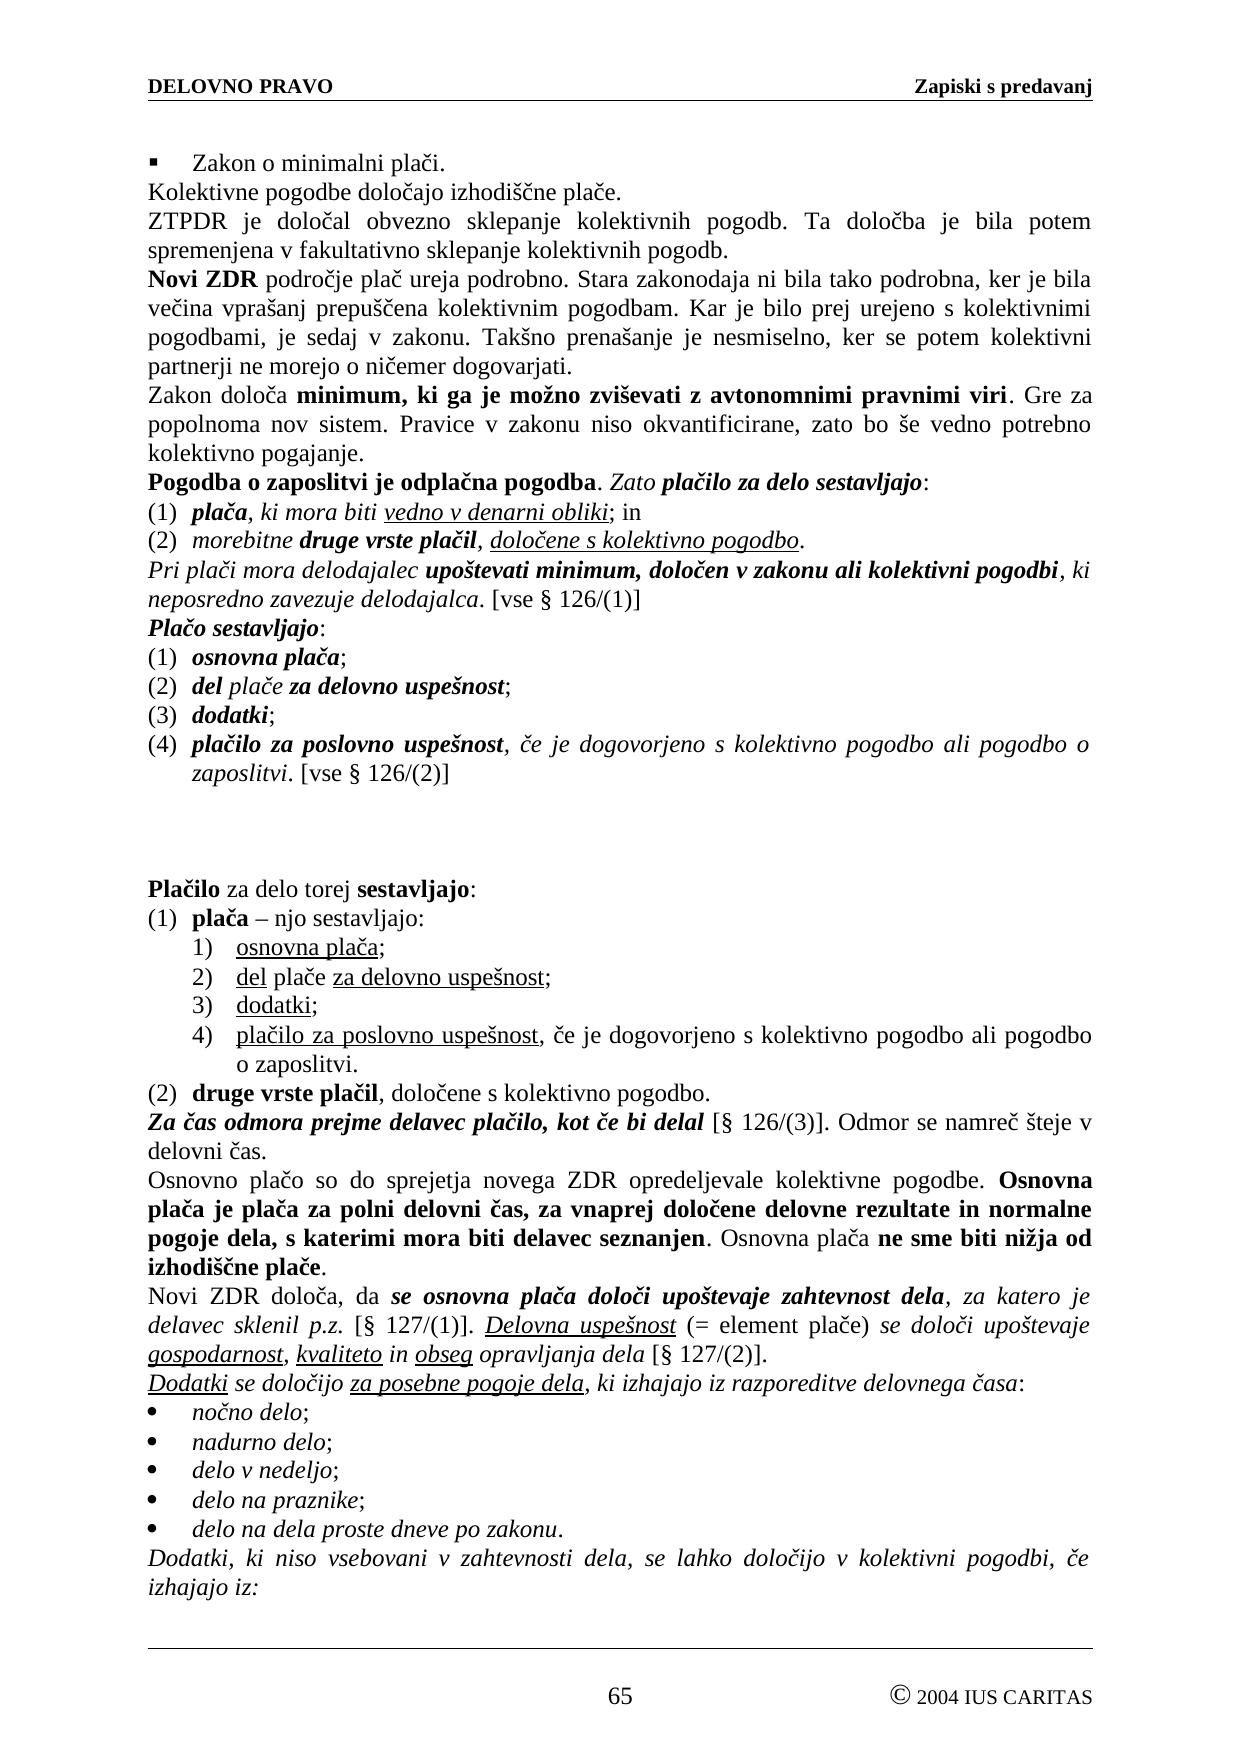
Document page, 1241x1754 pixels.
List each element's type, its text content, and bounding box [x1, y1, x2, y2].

list delo v nedeljo; [148, 1455, 1093, 1484]
text ZTPDR je določal obvezno sklepanje kolektivnih pogodb. Ta določba je bila potem spremenjena v fakultativno sklepanje kolektivnih pogodb. [148, 206, 1093, 264]
text Novi ZDR določa, da se osnovna plača določi upoštevaje zahtevnost dela, za katero je delavec sklenil p.z. [§ 127/(1)]. Delovna uspešnost (= element plače) se določi upoštevaje gospodarnost, kvaliteto in obseg opravljanja dela [§ 127/(2)]. [148, 1281, 1093, 1368]
text Pri plači mora delodajalec upoštevati minimum, določen v zakonu ali kolektivni pogodbi, ki neposredno zavezuje delodajalca. [vse § 126/(1)] [148, 554, 1093, 613]
list nadurno delo; [148, 1426, 1093, 1455]
text Pogodba o zaposlitvi je odplačna pogodba. Zato plačilo za delo sestavljajo: [148, 467, 1093, 496]
list del plače za delovno uspešnost; [148, 671, 1093, 700]
text Za čas odmora prejme delavec plačilo, kot če bi delal [§ 126/(3)]. Odmor se namreč šteje v delovni čas. [148, 1107, 1093, 1165]
list delo na dela proste dneve po zakonu. [148, 1513, 1093, 1543]
text Zakon določa minimum, ki ga je možno zviševati z avtonomnimi pravnimi viri. Gre za popolnoma nov sistem. Pravice v zakonu niso okvantificirane, zato bo še vedno potrebno kolektivno pogajanje. [148, 380, 1093, 467]
list del plače za delovno uspešnost; [192, 961, 1093, 990]
text Osnovno plačo so do sprejetja novega ZDR opredeljevale kolektivne pogodbe. Osnovna plača je plača za polni delovni čas, za vnaprej določene delovne rezultate in normalne pogoje dela, s katerimi mora biti delavec seznanjen. Osnovna plača ne sme biti nižja od izhodiščne plače. [148, 1165, 1093, 1281]
list plača, ki mora biti vedno v denarni obliki; in [148, 496, 1093, 525]
list osnovna plača; [192, 932, 1093, 961]
list dodatki; [148, 700, 1093, 729]
list druge vrste plačil, določene s kolektivno pogodbo. [148, 1078, 1093, 1107]
list Zakon o minimalni plači. [148, 148, 1093, 177]
text Plačilo za delo torej sestavljajo: [148, 874, 1093, 903]
list plača – njo sestavljajo: [148, 903, 1093, 932]
list dodatki; [192, 990, 1093, 1019]
list delo na praznike; [148, 1484, 1093, 1513]
text Kolektivne pogodbe določajo izhodiščne plače. [148, 177, 1093, 206]
list morebitne druge vrste plačil, določene s kolektivno pogodbo. [148, 525, 1093, 554]
list plačilo za poslovno uspešnost, če je dogovorjeno s kolektivno pogodbo ali pogodbo o zaposlitvi. [192, 1019, 1093, 1078]
list osnovna plača; [148, 642, 1093, 671]
text Dodatki se določijo za posebne pogoje dela, ki izhajajo iz razporeditve delovnega časa: [148, 1368, 1093, 1397]
text Plačo sestavljajo: [148, 613, 1093, 642]
text Novi ZDR področje plač ureja podrobno. Stara zakonodaja ni bila tako podrobna, ker je bila večina vprašanj prepuščena kolektivnim pogodbam. Kar je bilo prej urejeno s kolektivnimi pogodbami, je sedaj v zakonu. Takšno prenašanje je nesmiselno, ker se potem kolektivni partnerji ne morejo o ničemer dogovarjati. [148, 264, 1093, 380]
text Dodatki, ki niso vsebovani v zahtevnosti dela, se lahko določijo v kolektivni pogodbi, če izhajajo iz: [148, 1543, 1093, 1601]
list plačilo za poslovno uspešnost, če je dogovorjeno s kolektivno pogodbo ali pogodbo o zaposlitvi. [vse § 126/(2)] [148, 729, 1093, 787]
list nočno delo; [148, 1397, 1093, 1426]
